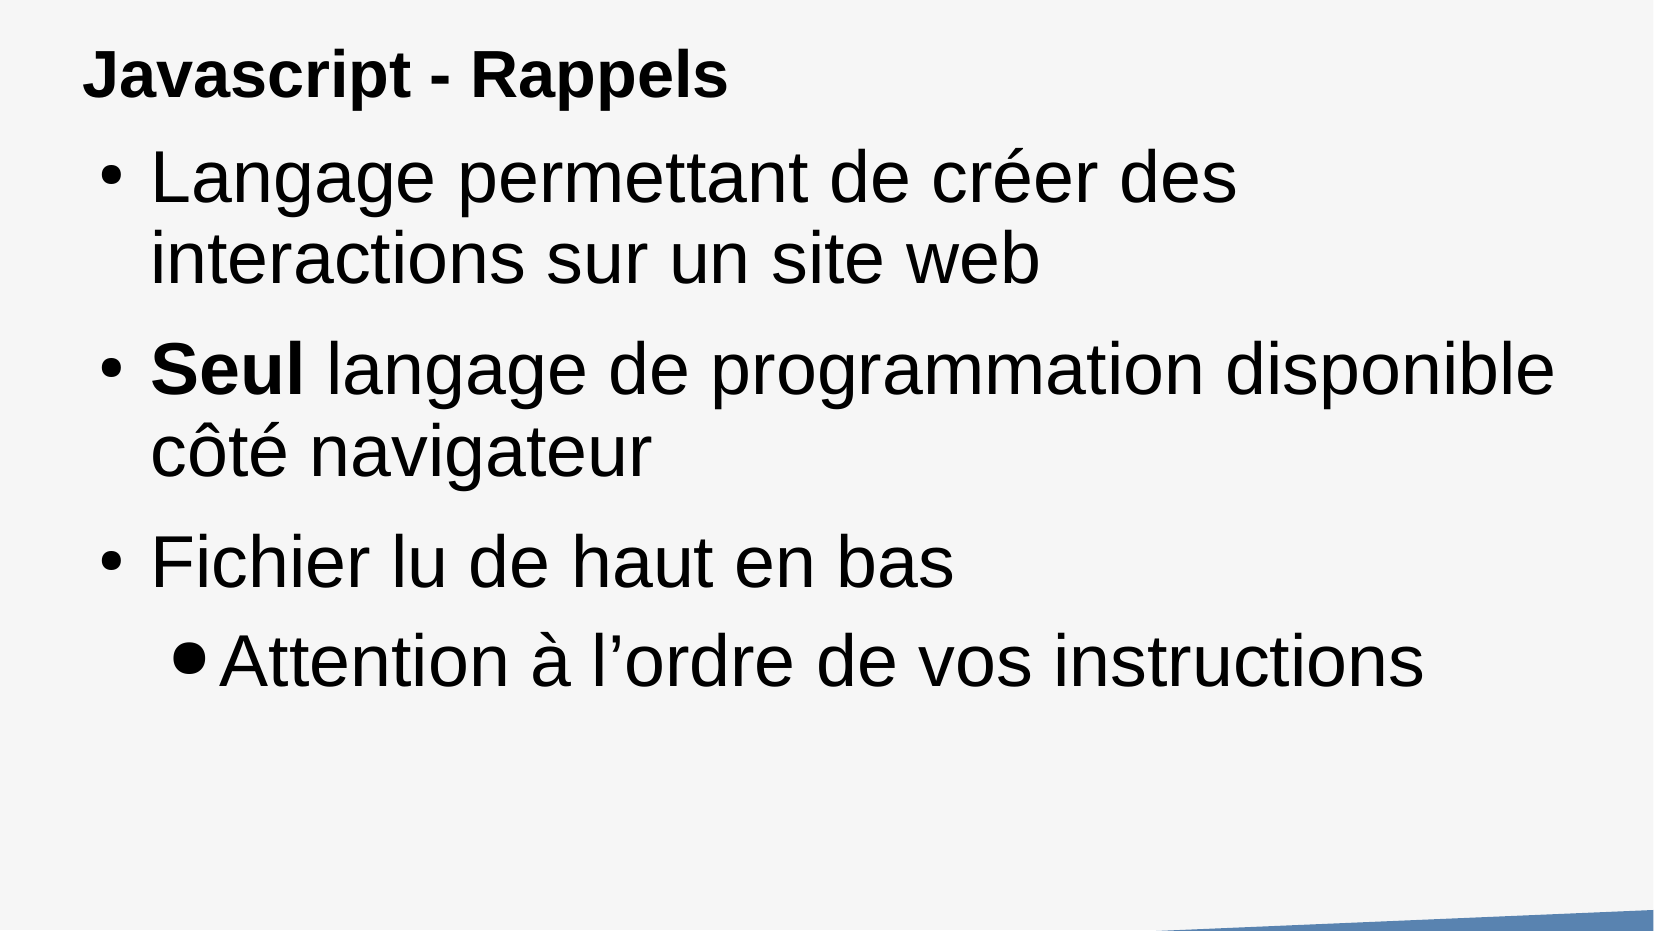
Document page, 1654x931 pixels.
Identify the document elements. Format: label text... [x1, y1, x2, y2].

title Javascript - Rappels [82, 37, 1571, 114]
list Langage permettant de créer des interactions sur un site web Seul langage de programmation disponible côté navigateur Fichier lu de haut en bas Attention à l’ordre de vos instructions [80, 135, 1620, 709]
text_box [1156, 909, 1654, 931]
